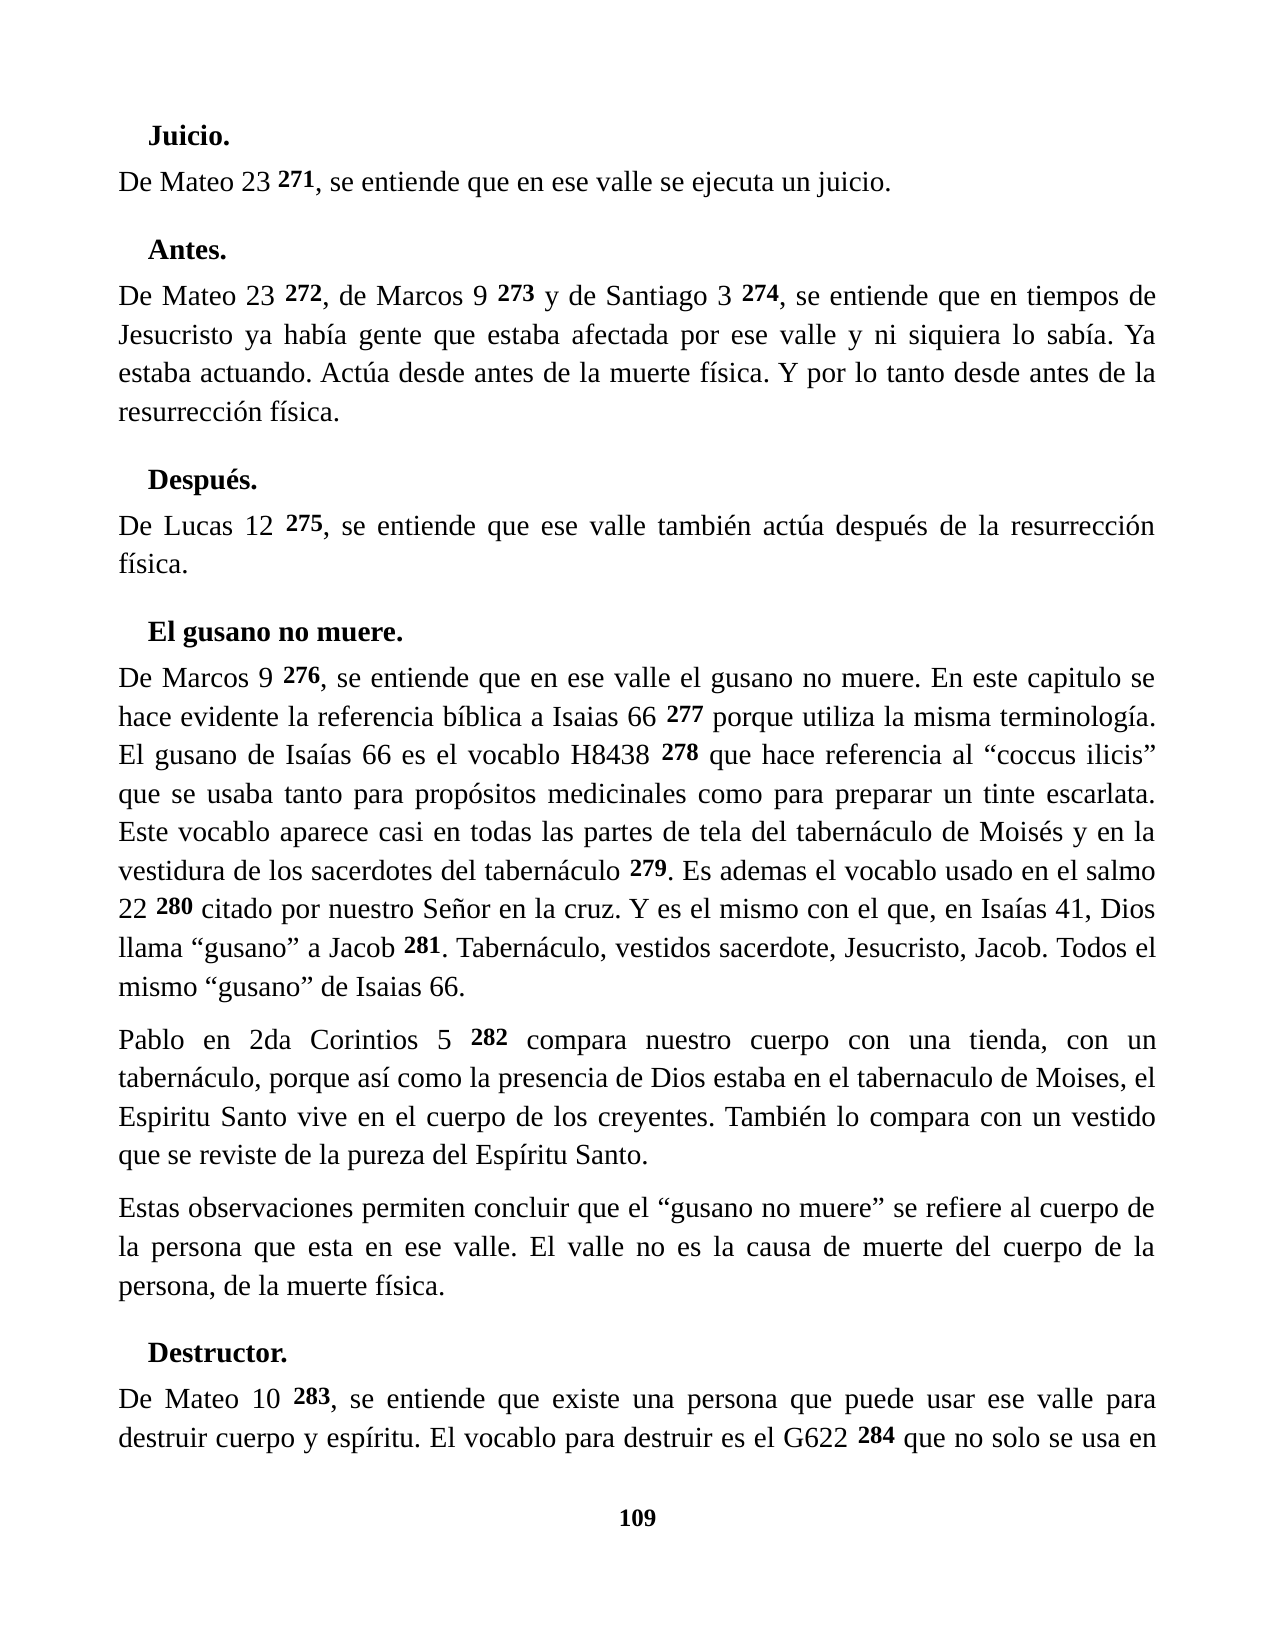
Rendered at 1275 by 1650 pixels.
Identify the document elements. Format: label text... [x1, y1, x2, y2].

subtitle El gusano no muere. [148, 614, 1157, 648]
subtitle Después. [148, 462, 1157, 495]
text De Lucas 12 , se entiende que ese valle también actúa después de la resurrección física. [118, 508, 1157, 580]
subtitle Juicio. [148, 118, 1157, 152]
subtitle Antes. [148, 232, 1157, 266]
text Estas observaciones permiten concluir que el “gusano no muere” se refiere al cuerpo de la persona que esta en ese valle. El valle no es la causa de muerte del cuerpo de la persona, de la muerte física. [118, 1191, 1157, 1301]
text De Mateo 23 , se entiende que en ese valle se ejecuta un juicio. [118, 164, 1157, 198]
subtitle Destructor. [148, 1335, 1157, 1369]
text De Marcos 9 , se entiende que en ese valle el gusano no muere. En este capitulo se hace evidente la referencia bíblica a Isaias 66 porque utiliza la misma terminología. El gusano de Isaías 66 es el vocablo H8438 que hace referencia al “coccus ilicis” que se usaba tanto para propósitos medicinales como para preparar un tinte escarlata. Este vocablo aparece casi en todas las partes de tela del tabernáculo de Moisés y en la vestidura de los sacerdotes del tabernáculo . Es ademas el vocablo usado en el salmo 22 citado por nuestro Señor en la cruz. Y es el mismo con el que, en Isaías 41, Dios llama “gusano” a Jacob . Tabernáculo, vestidos sacerdote, Jesucristo, Jacob. Todos el mismo “gusano” de Isaias 66. [118, 660, 1157, 1002]
text De Mateo 10 , se entiende que existe una persona que puede usar ese valle para destruir cuerpo y espíritu. El vocablo para destruir es el G622 que no solo se usa en [118, 1382, 1157, 1454]
text Pablo en 2da Corintios 5 compara nuestro cuerpo con una tienda, con un tabernáculo, porque así como la presencia de Dios estaba en el tabernaculo de Moises, el Espiritu Santo vive en el cuerpo de los creyentes. También lo compara con un vestido que se reviste de la pureza del Espíritu Santo. [118, 1022, 1157, 1171]
text De Mateo 23 , de Marcos 9 y de Santiago 3 , se entiende que en tiempos de Jesucristo ya había gente que estaba afectada por ese valle y ni siquiera lo sabía. Ya estaba actuando. Actúa desde antes de la muerte física. Y por lo tanto desde antes de la resurrección física. [118, 278, 1157, 427]
